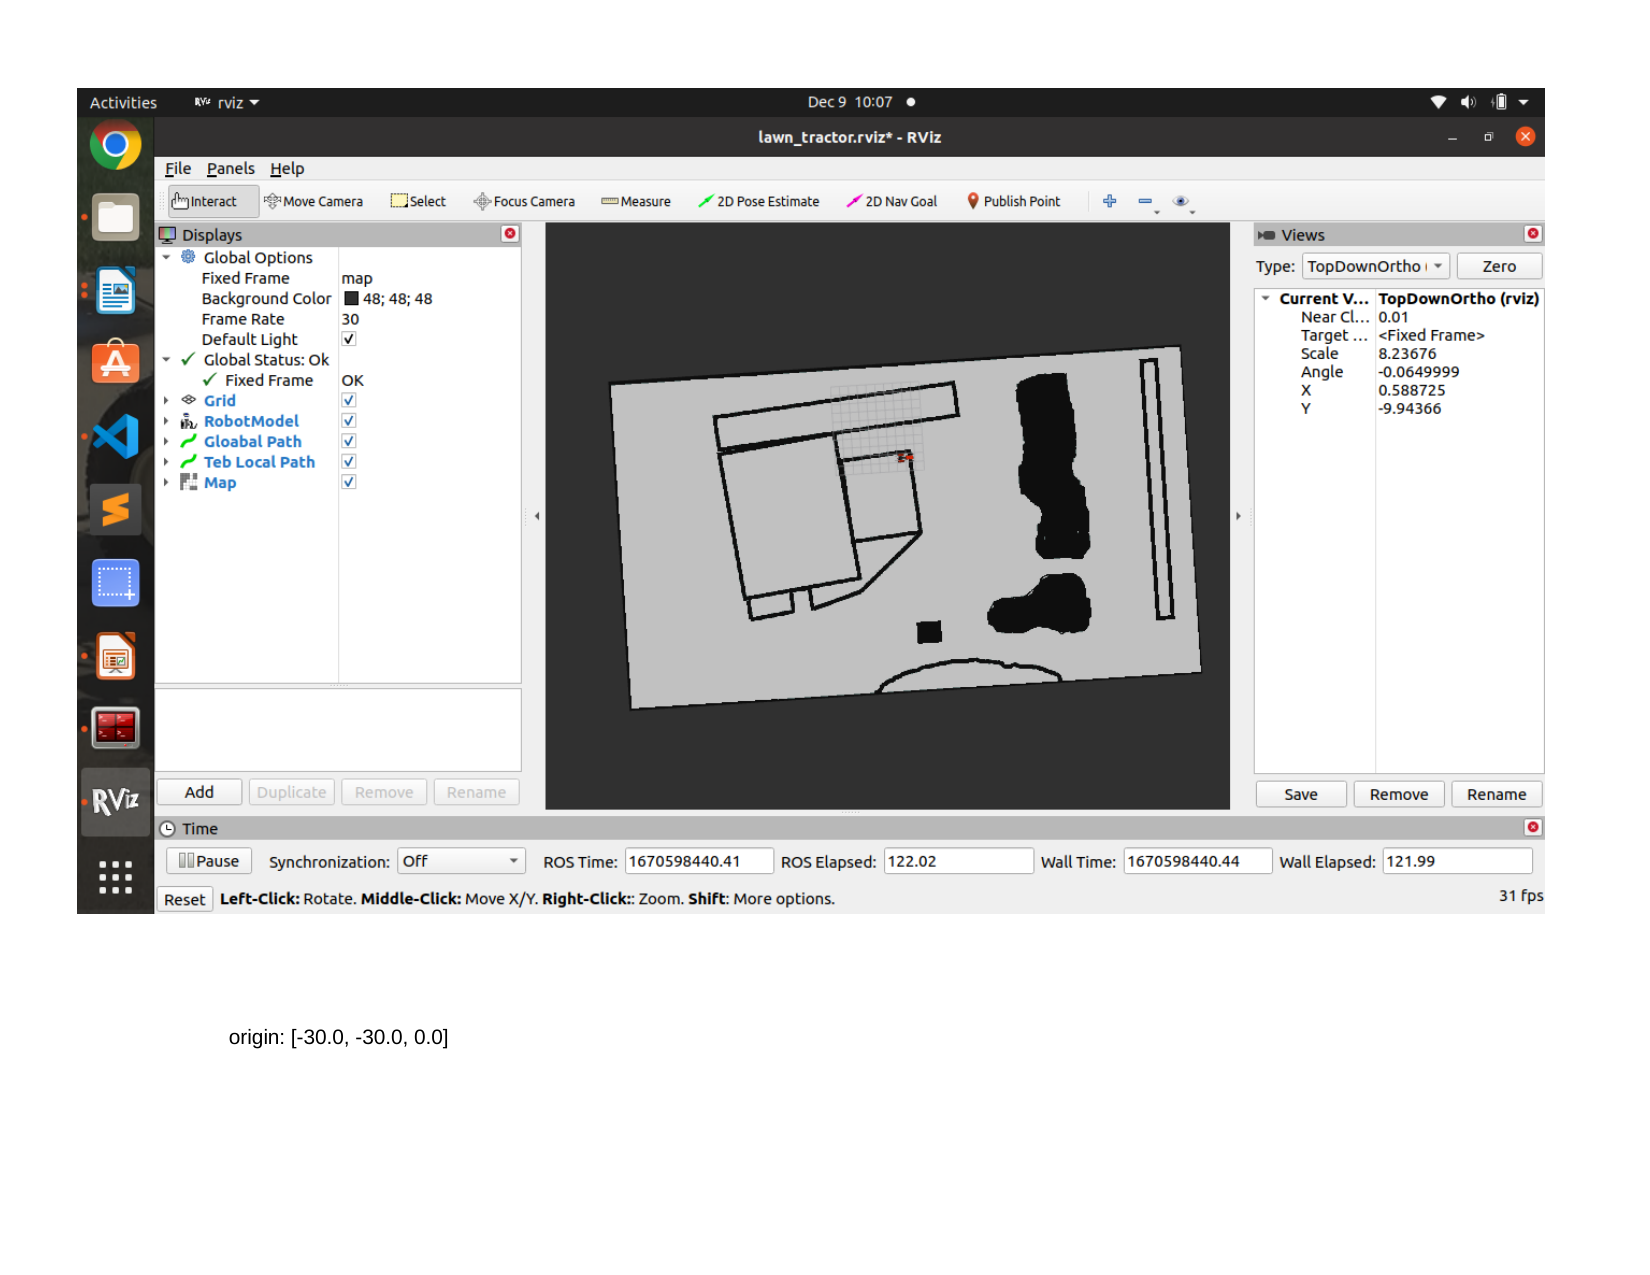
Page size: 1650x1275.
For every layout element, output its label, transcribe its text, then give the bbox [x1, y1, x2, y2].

text_box origin: [-30.0, -30.0, 0.0] [214, 1018, 464, 1057]
picture [77, 88, 1545, 914]
